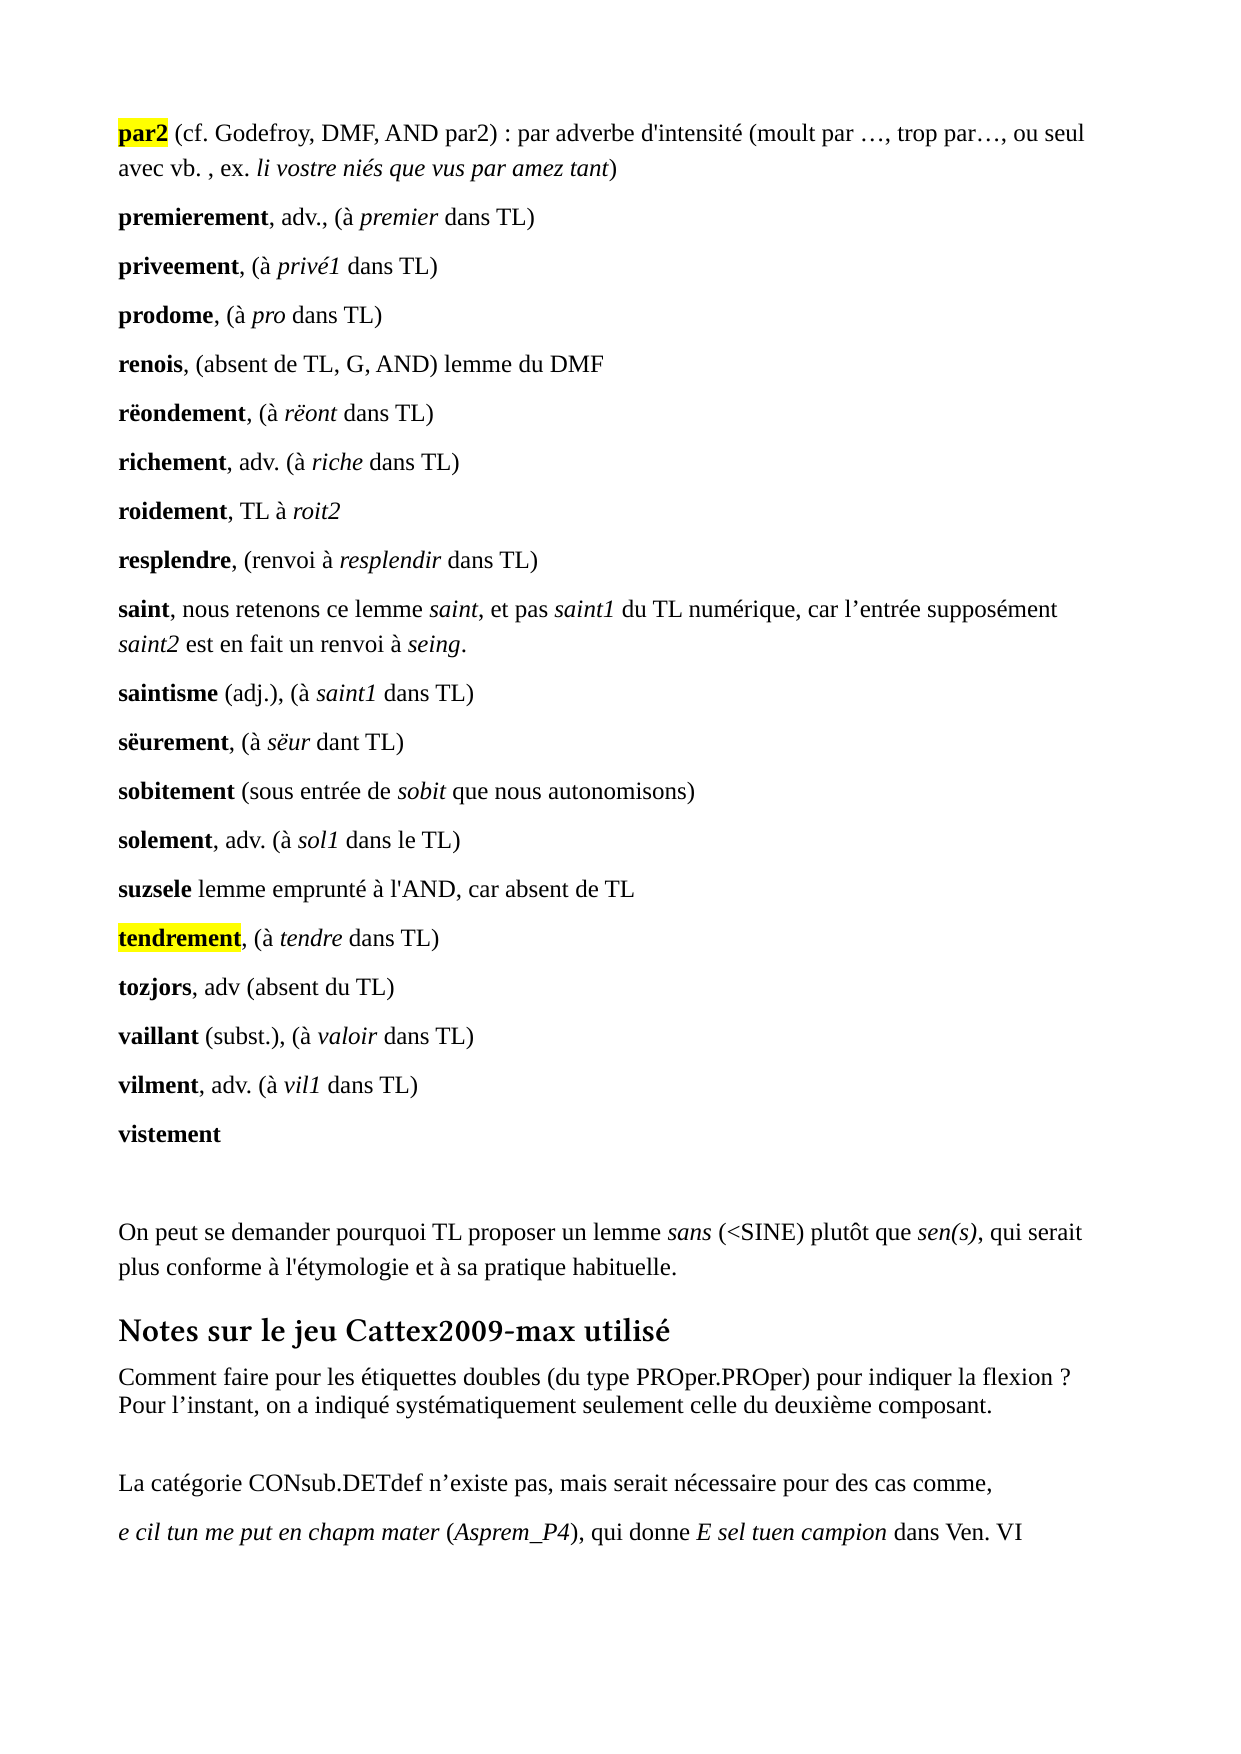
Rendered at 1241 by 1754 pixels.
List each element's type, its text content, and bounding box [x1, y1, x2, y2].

subtitle Notes sur le jeu Cattex2009-max utilisé [118, 1311, 1122, 1349]
text saintisme (adj.), (à saint1 dans TL) [118, 678, 1122, 706]
text saint, nous retenons ce lemme saint, et pas saint1 du TL numérique, car l’entrée supposément saint2 est en fait un renvoi à seing. [118, 594, 1122, 657]
text On peut se demander pourquoi TL proposer un lemme sans (<SINE) plutôt que sen(s), qui serait plus conforme à l'étymologie et à sa pratique habituelle. [118, 1217, 1122, 1281]
text premierement, adv., (à premier dans TL) [118, 202, 1122, 230]
text La catégorie CONsub.DETdef n’existe pas, mais serait nécessaire pour des cas comme, [118, 1468, 1122, 1497]
text vistement [118, 1119, 1122, 1148]
text richement, adv. (à riche dans TL) [118, 447, 1122, 476]
text Comment faire pour les étiquettes doubles (du type PROper.PROper) pour indiquer la flexion ? Pour l’instant, on a indiqué systématiquement seulement celle du deuxième composant. [118, 1362, 1122, 1419]
text prodome, (à pro dans TL) [118, 300, 1122, 328]
text solement, adv. (à sol1 dans le TL) [118, 825, 1122, 854]
text tozjors, adv (absent du TL) [118, 972, 1122, 1001]
text rëondement, (à rëont dans TL) [118, 398, 1122, 427]
text resplendre, (renvoi à resplendir dans TL) [118, 545, 1122, 574]
text priveement, (à privé1 dans TL) [118, 251, 1122, 279]
text suzsele lemme emprunté à l'AND, car absent de TL [118, 874, 1122, 903]
text tendrement, (à tendre dans TL) [118, 923, 1122, 952]
text renois, (absent de TL, G, AND) lemme du DMF [118, 349, 1122, 378]
text vaillant (subst.), (à valoir dans TL) [118, 1021, 1122, 1050]
text e cil tun me put en chapm mater (Asprem_P4), qui donne E sel tuen campion dans Ven. VI [118, 1517, 1122, 1546]
text sëurement, (à sëur dant TL) [118, 727, 1122, 756]
text vilment, adv. (à vil1 dans TL) [118, 1070, 1122, 1099]
text sobitement (sous entrée de sobit que nous autonomisons) [118, 776, 1122, 804]
text roidement, TL à roit2 [118, 496, 1122, 525]
text par2 (cf. Godefroy, DMF, AND par2) : par adverbe d'intensité (moult par …, trop par…, ou seul avec vb. , ex. li vostre niés que vus par amez tant) [118, 118, 1122, 181]
